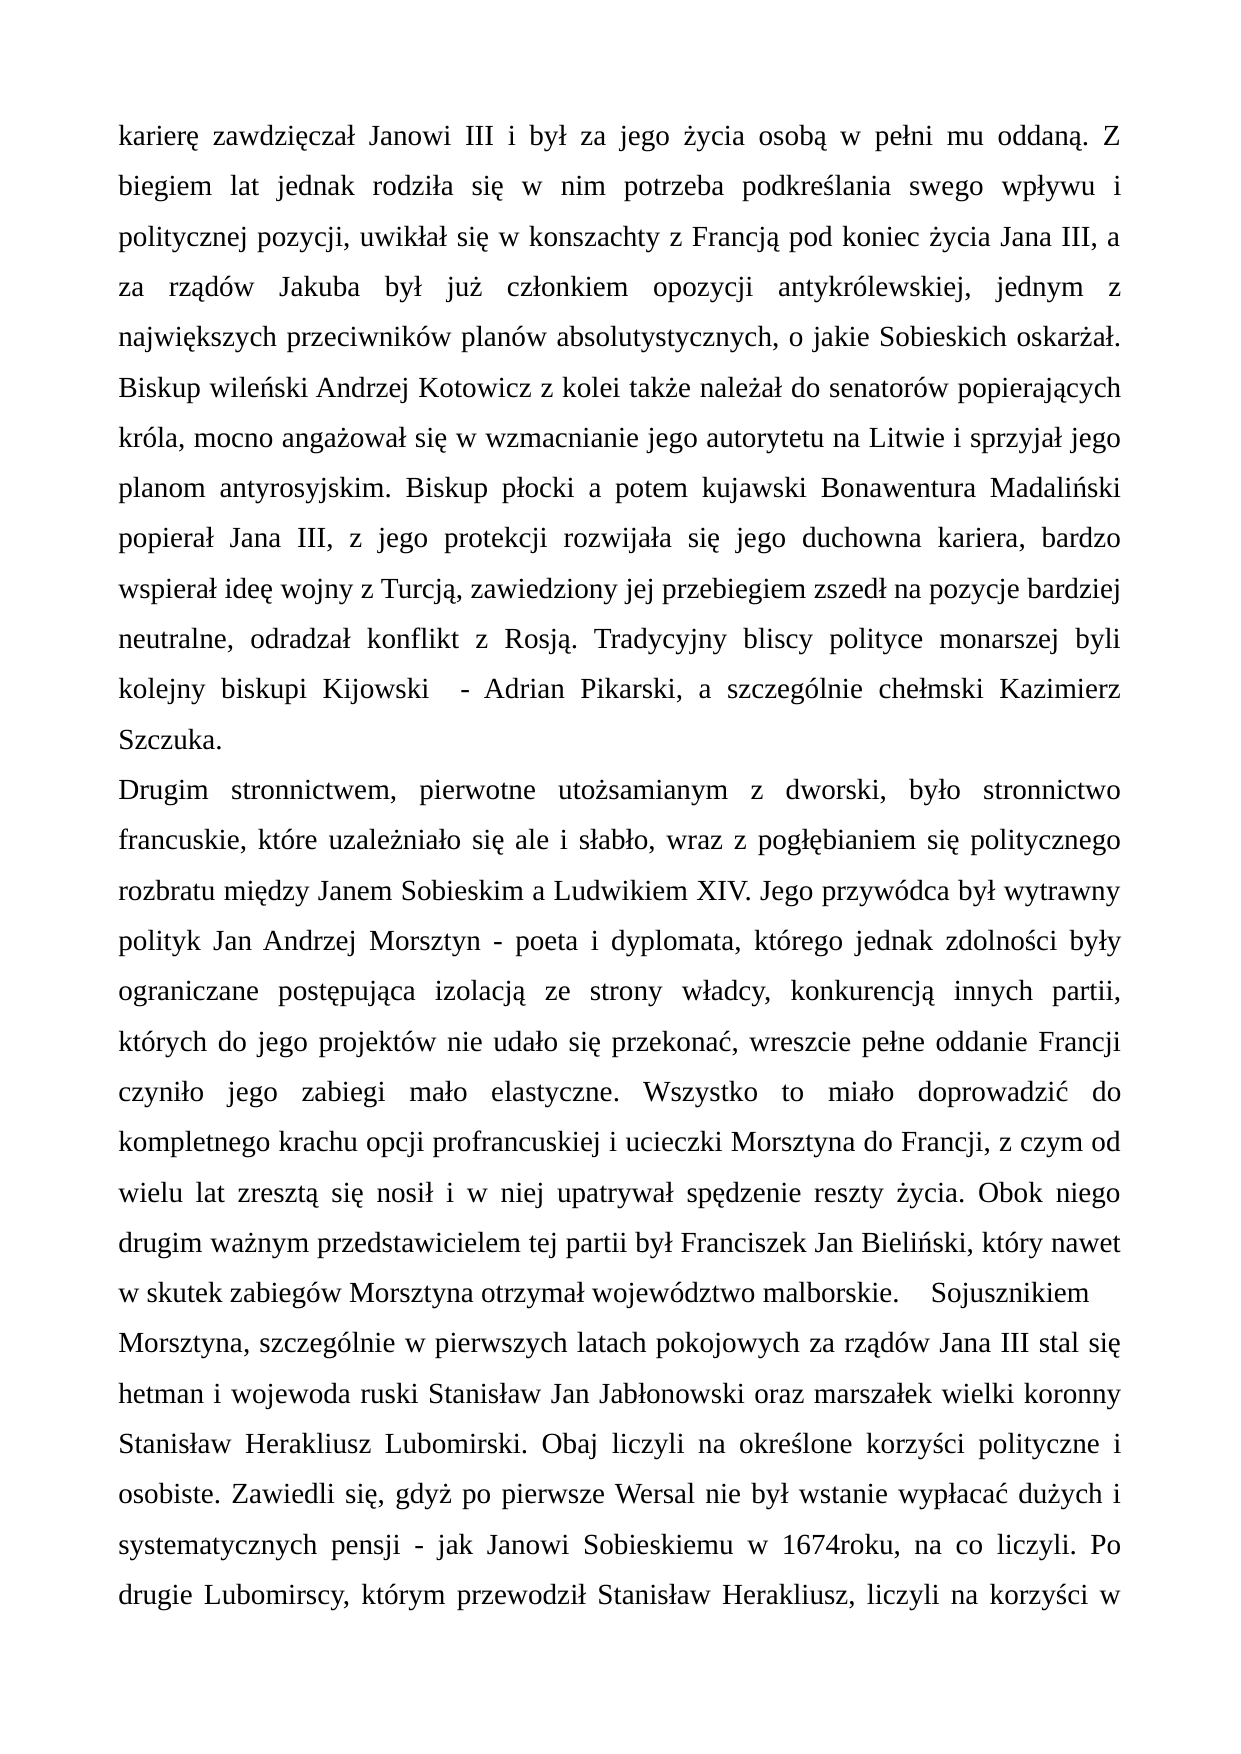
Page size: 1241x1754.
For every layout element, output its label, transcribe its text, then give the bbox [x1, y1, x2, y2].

text Drugim stronnictwem, pierwotne utożsamianym z dworski, było stronnictwo francuskie, które uzależniało się ale i słabło, wraz z pogłębianiem się politycznego rozbratu między Janem Sobieskim a Ludwikiem XIV. Jego przywódca był wytrawny polityk Jan Andrzej Morsztyn - poeta i dyplomata, którego jednak zdolności były ograniczane postępująca izolacją ze strony władcy, konkurencją innych partii, których do jego projektów nie udało się przekonać, wreszcie pełne oddanie Francji czyniło jego zabiegi mało elastyczne. Wszystko to miało doprowadzić do kompletnego krachu opcji profrancuskiej i ucieczki Morsztyna do Francji, z czym od wielu lat zresztą się nosił i w niej upatrywał spędzenie reszty życia. Obok niego drugim ważnym przedstawicielem tej partii był Franciszek Jan Bieliński, który nawet w skutek zabiegów Morsztyna otrzymał województwo malborskie. Sojusznikiem Morsztyna, szczególnie w pierwszych latach pokojowych za rządów Jana III stal się hetman i wojewoda ruski Stanisław Jan Jabłonowski oraz marszałek wielki koronny Stanisław Herakliusz Lubomirski. Obaj liczyli na określone korzyści polityczne i osobiste. Zawiedli się, gdyż po pierwsze Wersal nie był wstanie wypłacać dużych i systematycznych pensji - jak Janowi Sobieskiemu w 1674roku, na co liczyli. Po drugie Lubomirscy, którym przewodził Stanisław Herakliusz, liczyli na korzyści w [118, 772, 1122, 1611]
text karierę zawdzięczał Janowi III i był za jego życia osobą w pełni mu oddaną. Z biegiem lat jednak rodziła się w nim potrzeba podkreślania swego wpływu i politycznej pozycji, uwikłał się w konszachty z Francją pod koniec życia Jana III, a za rządów Jakuba był już członkiem opozycji antykrólewskiej, jednym z największych przeciwników planów absolutystycznych, o jakie Sobieskich oskarżał. Biskup wileński Andrzej Kotowicz z kolei także należał do senatorów popierających króla, mocno angażował się w wzmacnianie jego autorytetu na Litwie i sprzyjał jego planom antyrosyjskim. Biskup płocki a potem kujawski Bonawentura Madaliński popierał Jana III, z jego protekcji rozwijała się jego duchowna kariera, bardzo wspierał ideę wojny z Turcją, zawiedziony jej przebiegiem zszedł na pozycje bardziej neutralne, odradzał konflikt z Rosją. Tradycyjny bliscy polityce monarszej byli kolejny biskupi Kijowski - Adrian Pikarski, a szczególnie chełmski Kazimierz Szczuka. [118, 118, 1122, 755]
